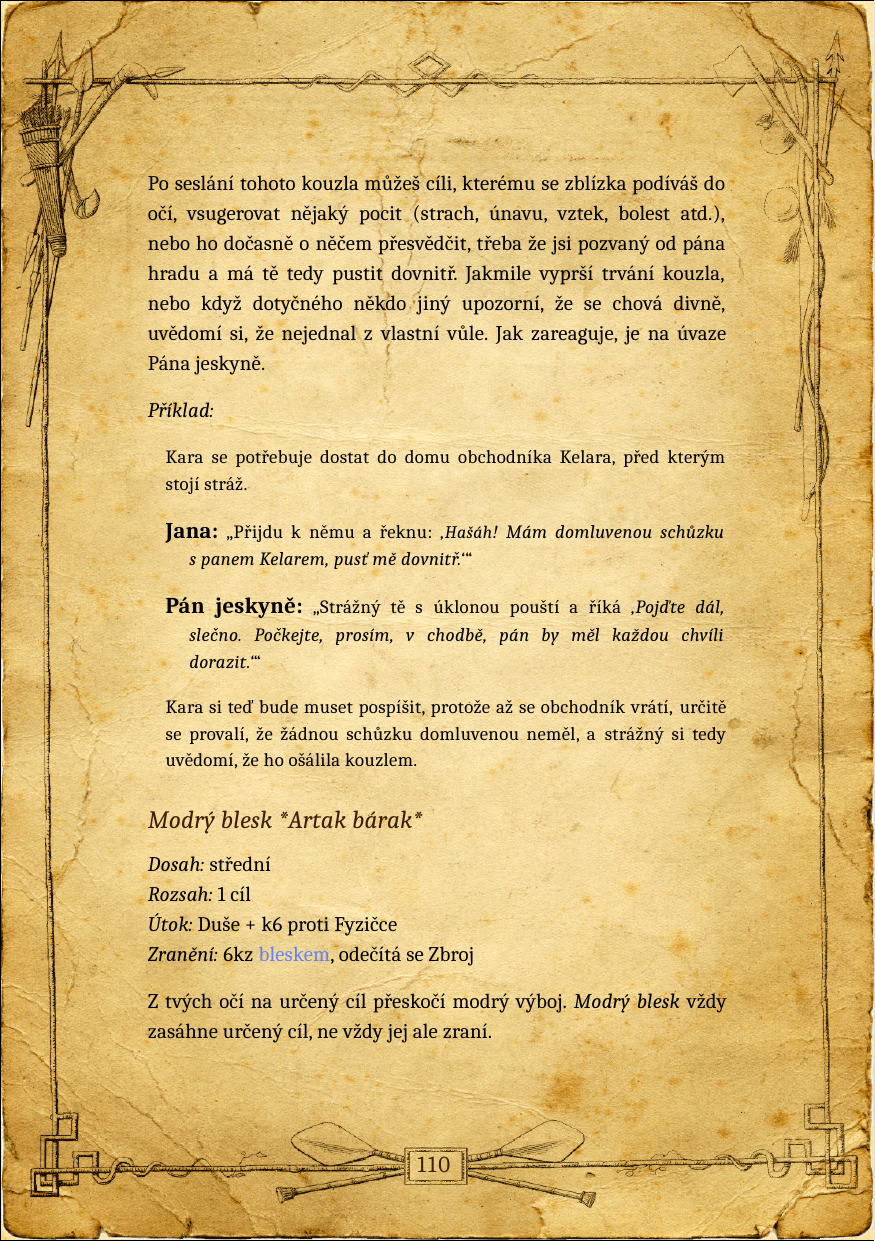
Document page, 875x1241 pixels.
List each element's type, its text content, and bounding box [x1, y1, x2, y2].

text Kara si teď bude muset pospíšit, protože až se obchodník vrátí, určitě se provalí, že žádnou schůzku domluvenou neměl, a⁠ strážný si tedy uvědomí, že ho ošálila kouzlem. [165, 696, 726, 771]
picture [1, 1, 874, 1240]
text Jana: „Přijdu k⁠ němu a⁠ řeknu: ‚Hašáh! Mám domluvenou schůzku s⁠ panem Kelarem, pusť mě dovnitř.‘“ [165, 518, 726, 571]
text Po seslání tohoto kouzla můžeš cíli, kterému se zblízka podíváš do očí, vsugerovat nějaký pocit (strach, únavu, vztek, bolest atd.), nebo ho dočasně o⁠ něčem přesvědčit, třeba že jsi pozvaný od pána hradu a⁠ má tě tedy pustit dovnitř. Jakmile vyprší trvání kouzla, nebo když dotyčného někdo jiný upozorní, že se chová divně, uvědomí si, že nejednal z⁠ vlastní vůle. Jak zareaguje, je na úvaze Pána jeskyně. [148, 172, 726, 375]
text Pán jeskyně: „Strážný tě s⁠ úklonou pouští a⁠ říká ‚Pojďte dál, slečno. Počkejte, prosím, v⁠ chodbě, pán by měl každou chvíli dorazit.‘“ [165, 593, 726, 673]
text Z⁠ tvých očí na určený cíl přeskočí modrý výboj. Modrý blesk vždy zasáhne určený cíl, ne vždy jej ale zraní. [148, 990, 726, 1044]
text Dosah: střední Rozsah: 1 cíl Útok: Duše + k6 proti Fyzičce Zranění: 6kz bleskem, odečítá se Zbroj [148, 853, 726, 966]
text Příklad: [148, 399, 726, 423]
subtitle Modrý blesk *Artak bárak* [148, 806, 726, 835]
text Kara se potřebuje dostat do domu obchodníka Kelara, před kterým stojí stráž. [165, 446, 726, 495]
